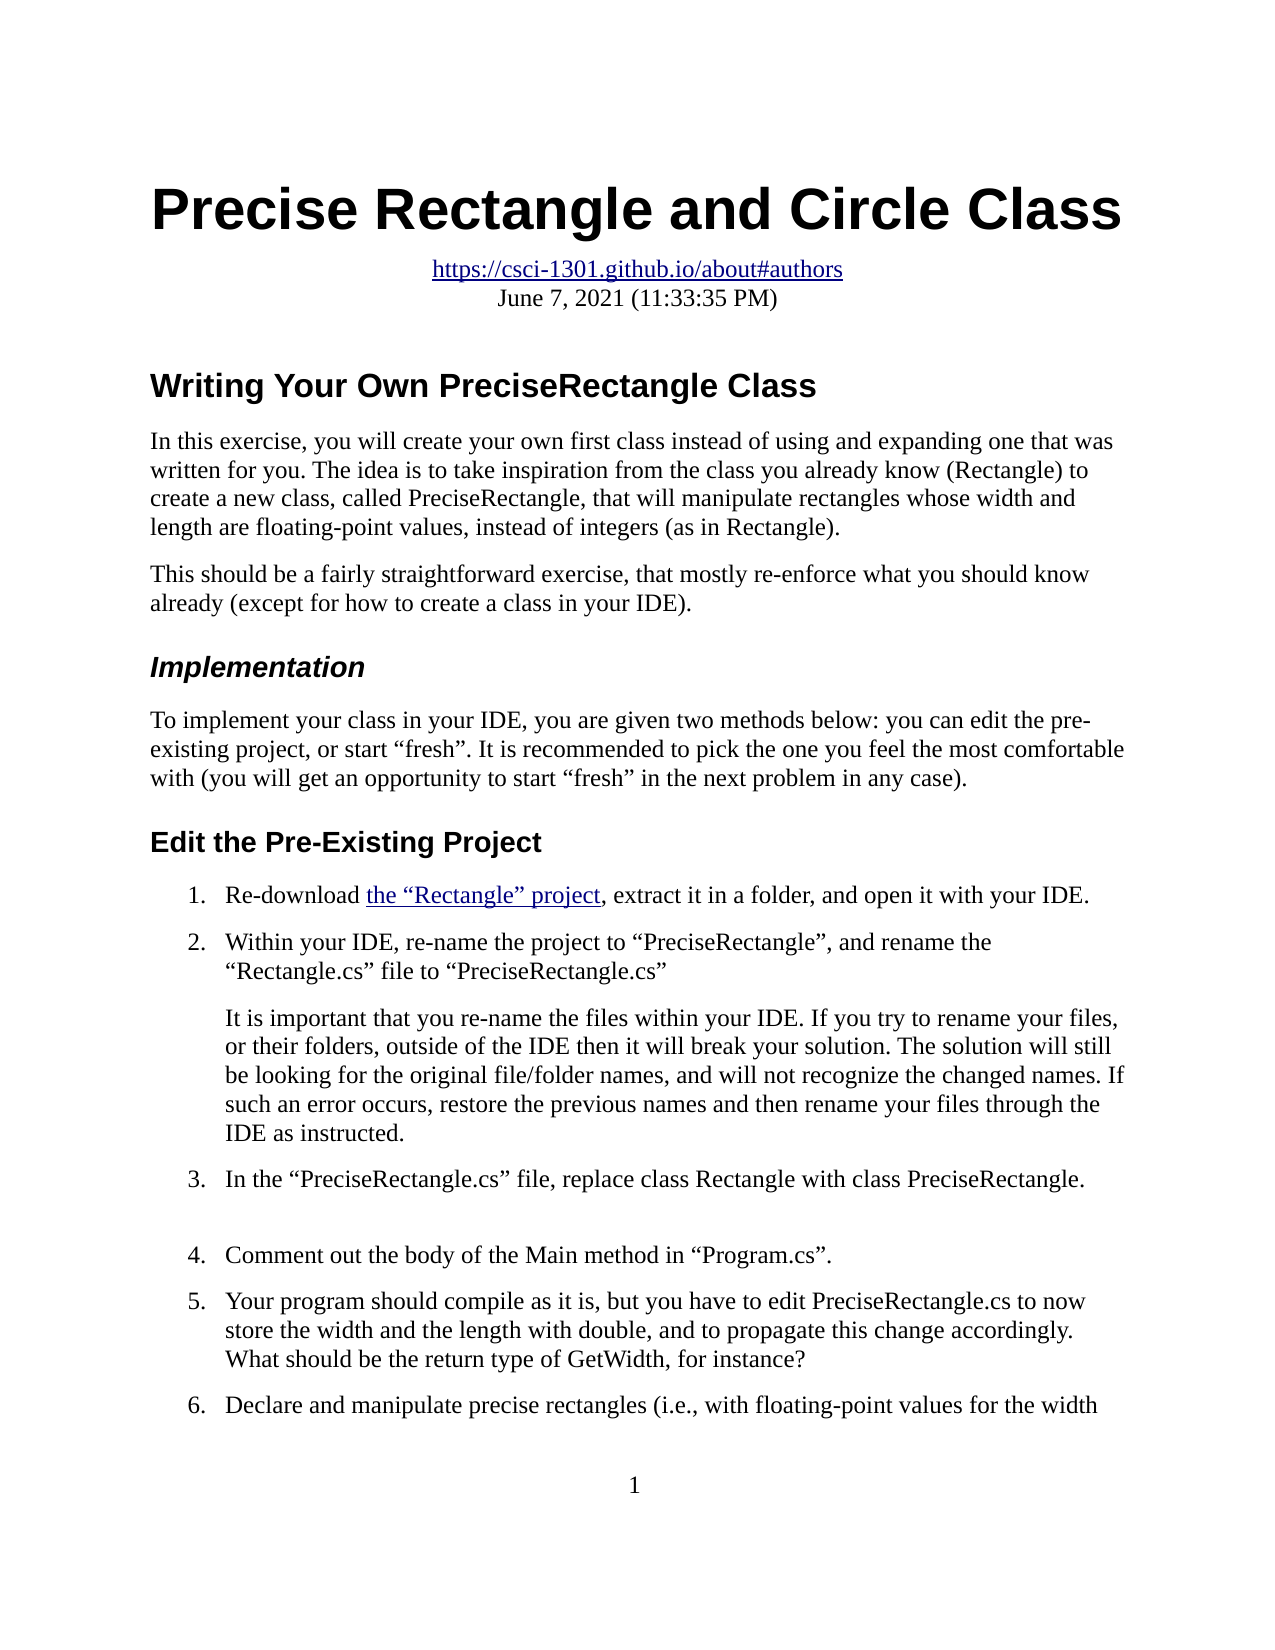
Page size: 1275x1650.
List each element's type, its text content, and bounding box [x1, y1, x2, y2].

list Re-download the “Rectangle” project, extract it in a folder, and open it with your IDE. [187, 881, 1125, 909]
subtitle Edit the Pre-Existing Project [150, 826, 1125, 859]
title Precise Rectangle and Circle Class [150, 175, 1125, 242]
text June 7, 2021 (11:33:35 PM) [150, 283, 1125, 312]
subtitle Writing Your Own PreciseRectangle Class [150, 366, 1125, 404]
list In the “PreciseRectangle.cs” file, replace class Rectangle with class PreciseRectangle. [187, 1164, 1125, 1222]
text https://csci-1301.github.io/about#authors [150, 254, 1125, 283]
text To implement your class in your IDE, you are given two methods below: you can edit the pre-existing project, or start “fresh”. It is recommended to pick the one you feel the most comfortable with (you will get an opportunity to start “fresh” in the next problem in any case). [150, 705, 1125, 792]
text This should be a fairly straightforward exercise, that mostly re-enforce what you should know already (except for how to create a class in your IDE). [150, 559, 1125, 616]
list It is important that you re-name the files within your IDE. If you try to rename your files, or their folders, outside of the IDE then it will break your solution. The solution will still be looking for the original file/folder names, and will not recognize the changed names. If such an error occurs, restore the previous names and then rename your files through the IDE as instructed. [187, 1003, 1125, 1146]
list Your program should compile as it is, but you have to edit PreciseRectangle.cs to now store the width and the length with double, and to propagate this change accordingly. What should be the return type of GetWidth, for instance? [187, 1286, 1125, 1373]
subtitle Implementation [150, 650, 1125, 684]
list Declare and manipulate precise rectangles (i.e., with floating-point values for the width [187, 1391, 1125, 1419]
list Within your IDE, re-name the project to “PreciseRectangle”, and rename the “Rectangle.cs” file to “PreciseRectangle.cs” [187, 927, 1125, 985]
list Comment out the body of the Main method in “Program.cs”. [187, 1240, 1125, 1268]
text In this exercise, you will create your own first class instead of using and expanding one that was written for you. The idea is to take inspiration from the class you already know (Rectangle) to create a new class, called PreciseRectangle, that will manipulate rectangles whose width and length are floating-point values, instead of integers (as in Rectangle). [150, 426, 1125, 541]
